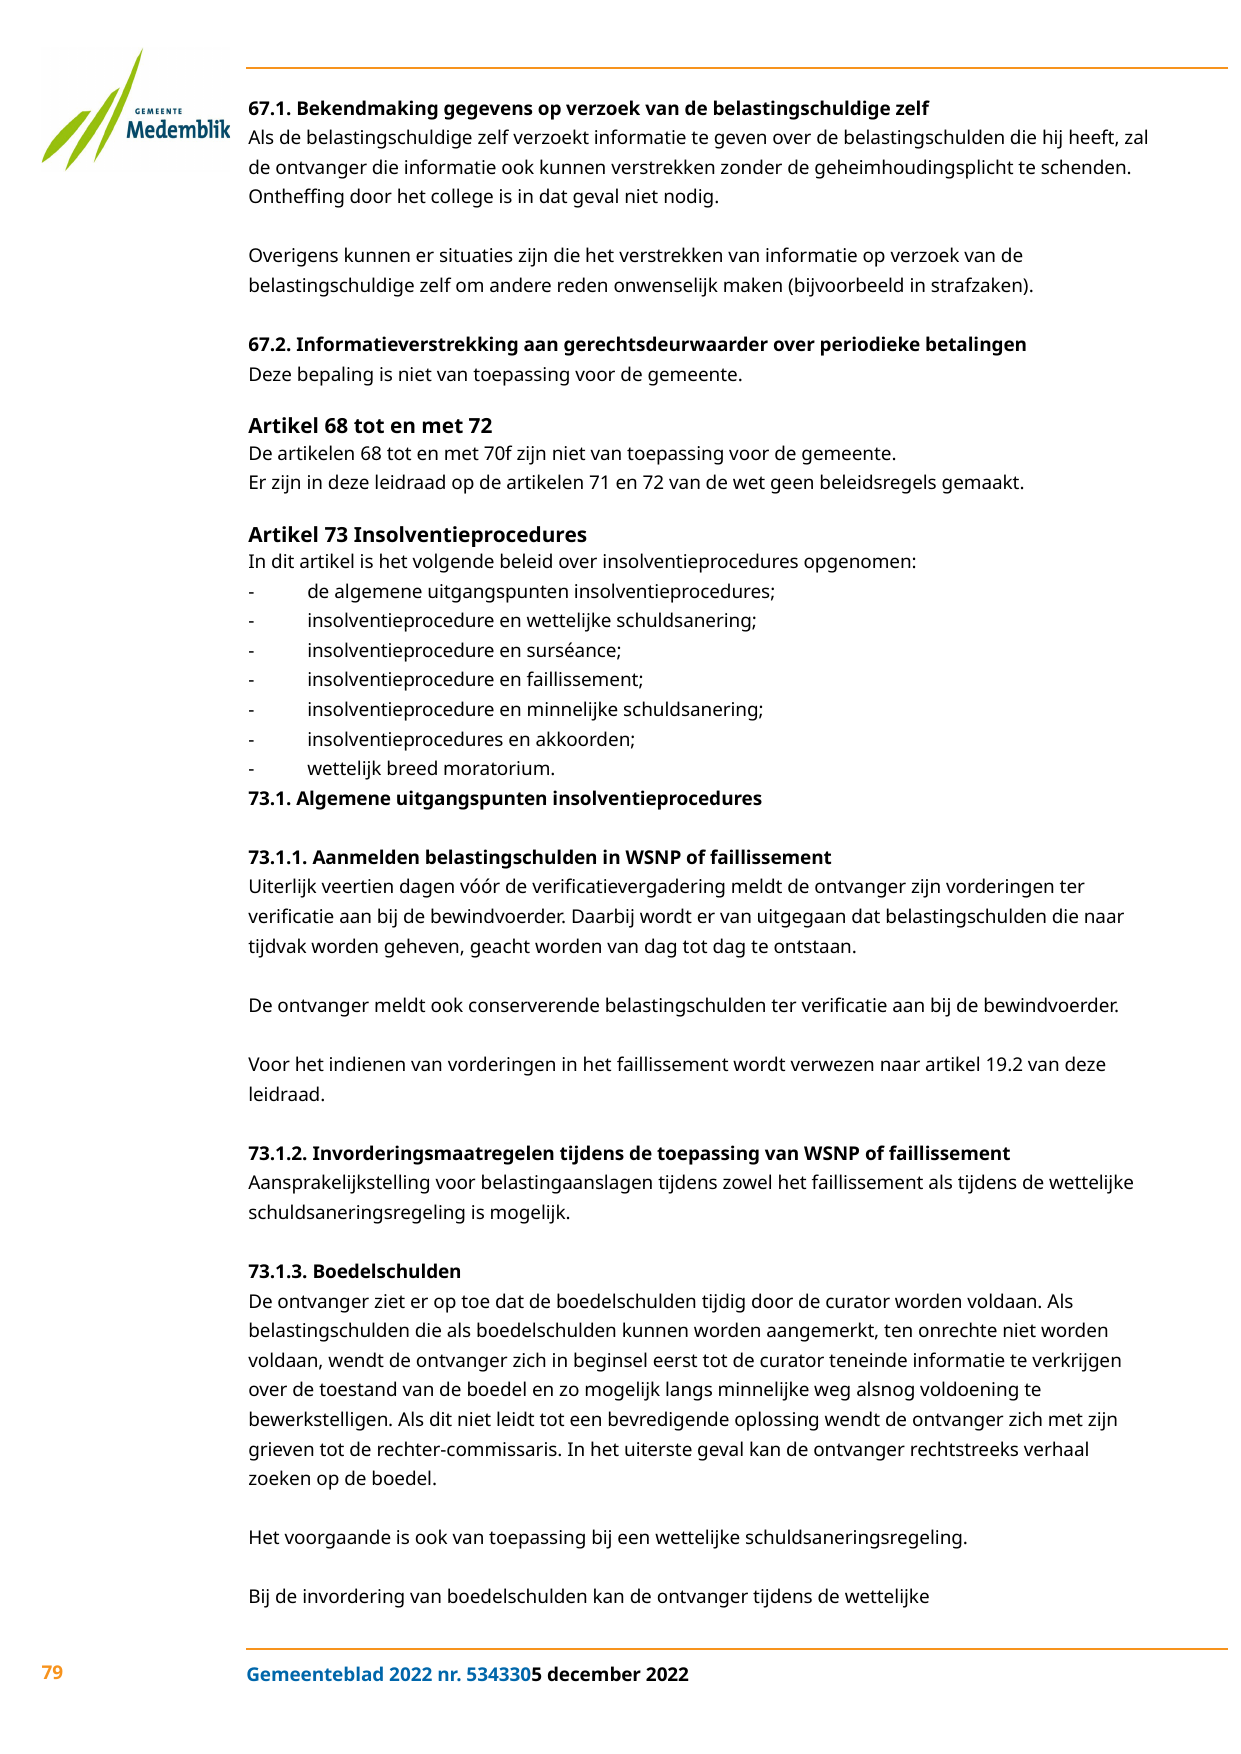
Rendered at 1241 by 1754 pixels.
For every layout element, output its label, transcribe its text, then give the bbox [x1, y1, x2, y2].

picture [41, 47, 231, 172]
text Uiterlijk veertien dagen vóór de verificatievergadering meldt de ontvanger zijn vorderingen ter verificatie aan bij de bewindvoerder. Daarbij wordt er van uitgegaan dat belastingschulden die naar tijdvak worden geheven, geacht worden van dag tot dag te ontstaan. [248, 874, 1152, 959]
text Het voorgaande is ook van toepassing bij een wettelijke schuldsaneringsregeling. [248, 1524, 1152, 1550]
text 73.1. Algemene uitgangspunten insolventieprocedures [248, 785, 1152, 811]
text Bij de invordering van boedelschulden kan de ontvanger tijdens de wettelijke [248, 1584, 1152, 1609]
text De artikelen 68 tot en met 70f zijn niet van toepassing voor de gemeente. [248, 440, 1152, 466]
text In dit artikel is het volgende beleid over insolventieprocedures opgenomen: [248, 548, 1152, 574]
list insolventieprocedures en akkoorden; [248, 726, 1152, 752]
text Overigens kunnen er situaties zijn die het verstrekken van informatie op verzoek van de belastingschuldige zelf om andere reden onwenselijk maken (bijvoorbeeld in strafzaken). [248, 243, 1152, 298]
text 73.1.3. Boedelschulden [248, 1258, 1152, 1284]
list insolventieprocedure en surséance; [248, 637, 1152, 663]
text 67.1. Bekendmaking gegevens op verzoek van de belastingschuldige zelf [248, 95, 1152, 121]
text 73.1.1. Aanmelden belastingschulden in WSNP of faillissement [248, 844, 1152, 870]
list insolventieprocedure en wettelijke schuldsanering; [248, 607, 1152, 633]
list insolventieprocedure en faillissement; [248, 667, 1152, 692]
text 67.2. Informatieverstrekking aan gerechtsdeurwaarder over periodieke betalingen [248, 331, 1152, 357]
list insolventieprocedure en minnelijke schuldsanering; [248, 696, 1152, 722]
text Artikel 68 tot en met 72 [248, 411, 1152, 440]
text Deze bepaling is niet van toepassing voor de gemeente. [248, 361, 1152, 387]
text Artikel 73 Insolventieprocedures [248, 520, 1152, 548]
text De ontvanger meldt ook conserverende belastingschulden ter verificatie aan bij de bewindvoerder. [248, 992, 1152, 1018]
text 73.1.2. Invorderingsmaatregelen tijdens de toepassing van WSNP of faillissement [248, 1140, 1152, 1166]
text Er zijn in deze leidraad op de artikelen 71 en 72 van de wet geen beleidsregels gemaakt. [248, 469, 1152, 495]
text De ontvanger ziet er op toe dat de boedelschulden tijdig door de curator worden voldaan. Als belastingschulden die als boedelschulden kunnen worden aangemerkt, ten onrechte niet worden voldaan, wendt de ontvanger zich in beginsel eerst tot de curator teneinde informatie te verkrijgen over de toestand van de boedel en zo mogelijk langs minnelijke weg alsnog voldoening te bewerkstelligen. Als dit niet leidt tot een bevredigende oplossing wendt de ontvanger zich met zijn grieven tot de rechter-commissaris. In het uiterste geval kan de ontvanger rechtstreeks verhaal zoeken op de boedel. [248, 1288, 1152, 1491]
text Aansprakelijkstelling voor belastingaanslagen tijdens zowel het faillissement als tijdens de wettelijke schuldsaneringsregeling is mogelijk. [248, 1169, 1152, 1225]
text Als de belastingschuldige zelf verzoekt informatie te geven over de belastingschulden die hij heeft, zal de ontvanger die informatie ook kunnen verstrekken zonder de geheimhoudingsplicht te schenden. Ontheffing door het college is in dat geval niet nodig. [248, 124, 1152, 209]
list wettelijk breed moratorium. [248, 755, 1152, 781]
list de algemene uitgangspunten insolventieprocedures; [248, 578, 1152, 604]
text Voor het indienen van vorderingen in het faillissement wordt verwezen naar artikel 19.2 van deze leidraad. [248, 1051, 1152, 1107]
